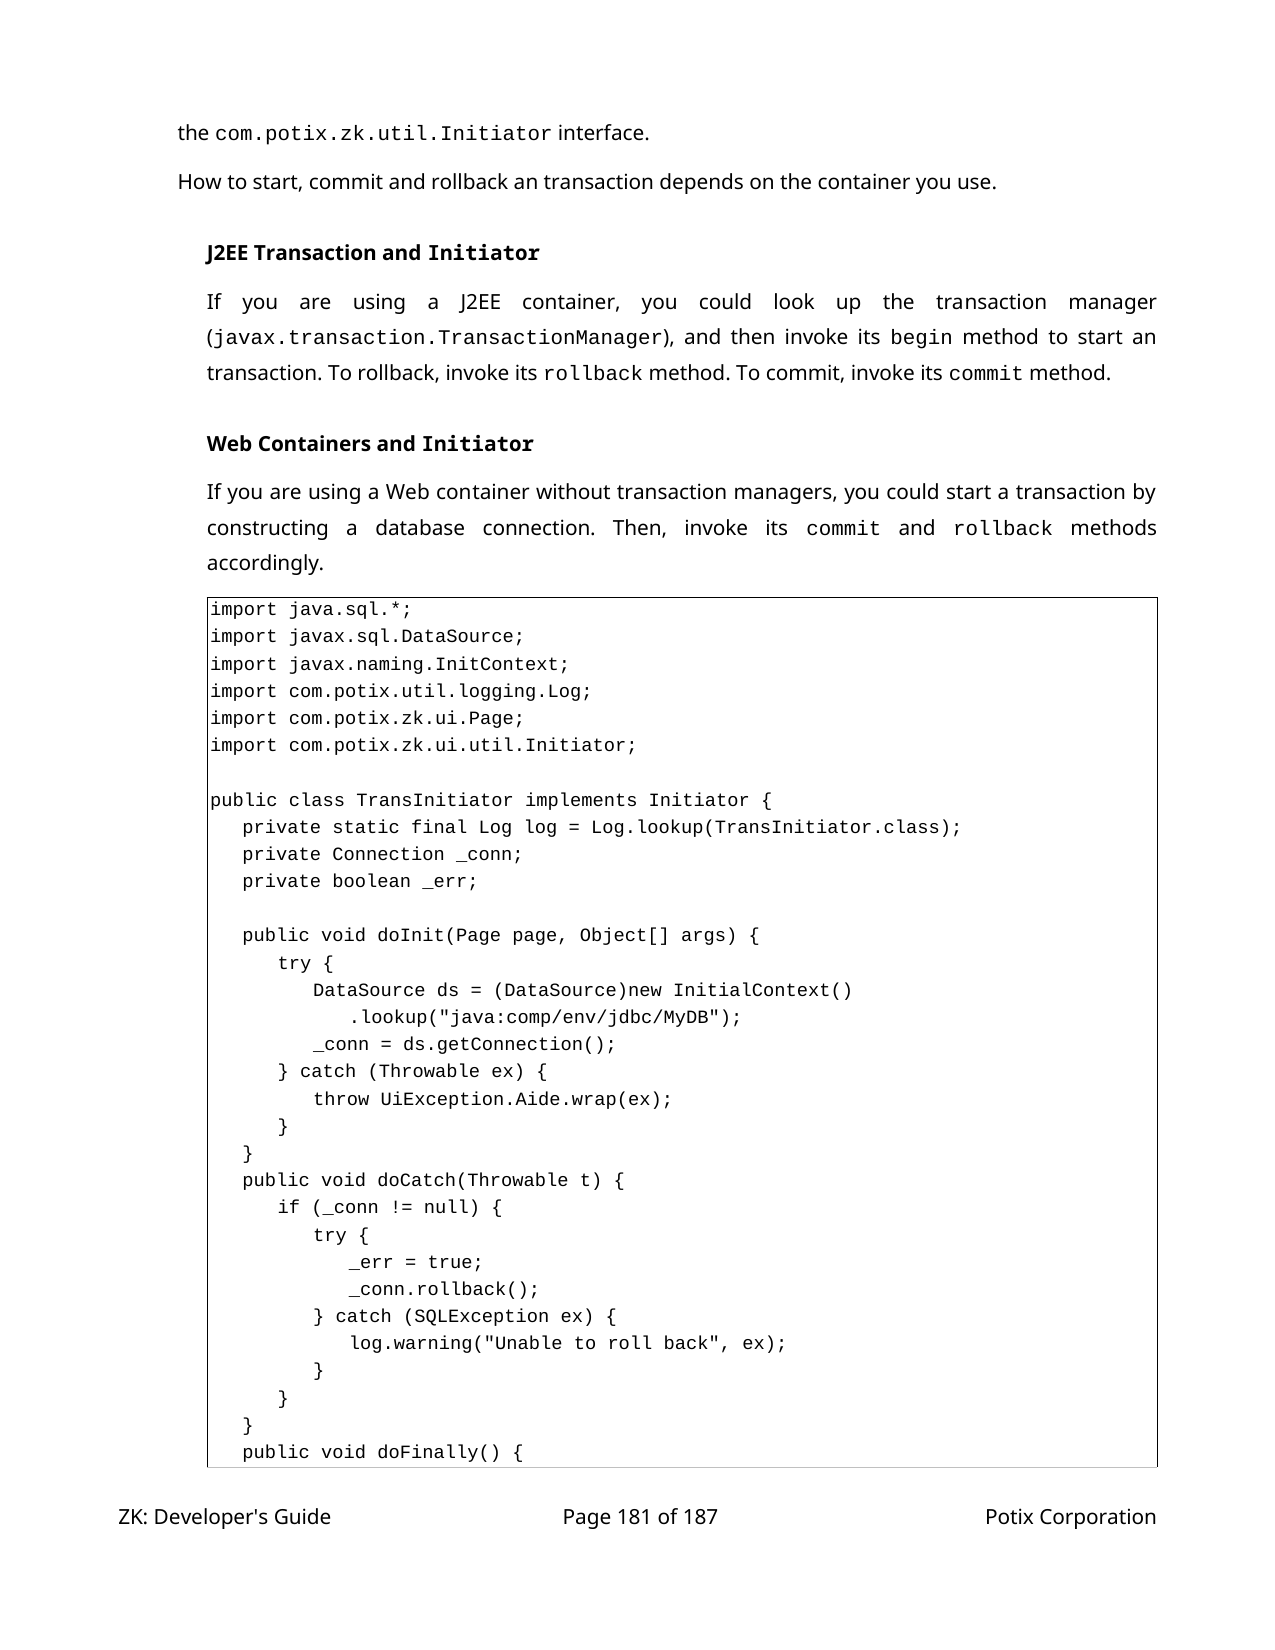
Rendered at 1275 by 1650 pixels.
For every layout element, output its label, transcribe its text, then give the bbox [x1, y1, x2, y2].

text How to start, commit and rollback an transaction depends on the container you use. [177, 167, 1157, 196]
text } [208, 1413, 1157, 1437]
text public void doCatch(Throwable t) { [208, 1168, 1157, 1192]
text } [208, 1386, 1157, 1410]
subtitle J2EE Transaction and Initiator [207, 238, 1157, 266]
text import javax.naming.InitContext; [208, 651, 1157, 676]
text import com.potix.zk.ui.Page; [208, 706, 1157, 730]
text the com.potix.zk.util.Initiator interface. [177, 118, 1157, 147]
text log.warning("Unable to roll back", ex); [208, 1331, 1157, 1355]
text if (_conn != null) { [208, 1195, 1157, 1219]
text If you are using a J2EE container, you could look up the transaction manager (javax.transaction.TransactionManager), and then invoke its begin method to start an transaction. To rollback, invoke its rollback method. To commit, invoke its commit method. [207, 287, 1157, 386]
text import com.potix.util.logging.Log; [208, 679, 1157, 703]
text If you are using a Web container without transaction managers, you could start a transaction by constructing a database connection. Then, invoke its commit and rollback methods accordingly. [207, 477, 1157, 576]
text } catch (SQLException ex) { [208, 1304, 1157, 1328]
text .lookup("java:comp/env/jdbc/MyDB"); [208, 1005, 1157, 1029]
text } [208, 1114, 1157, 1138]
text import java.sql.*; [208, 598, 1157, 621]
text private Connection _conn; [208, 842, 1157, 866]
text _conn.rollback(); [208, 1277, 1157, 1301]
text DataSource ds = (DataSource)new InitialContext() [208, 978, 1157, 1002]
text public void doFinally() { [208, 1440, 1157, 1467]
subtitle Web Containers and Initiator [207, 429, 1157, 457]
text private static final Log log = Log.lookup(TransInitiator.class); [208, 814, 1157, 839]
text _err = true; [208, 1249, 1157, 1274]
text _conn = ds.getConnection(); [208, 1032, 1157, 1056]
text } [208, 1141, 1157, 1165]
text try { [208, 951, 1157, 975]
text try { [208, 1222, 1157, 1247]
text import javax.sql.DataSource; [208, 624, 1157, 648]
text private boolean _err; [208, 869, 1157, 893]
text throw UiException.Aide.wrap(ex); [208, 1086, 1157, 1111]
text import com.potix.zk.ui.util.Initiator; [208, 733, 1157, 757]
text } catch (Throwable ex) { [208, 1059, 1157, 1083]
text public void doInit(Page page, Object[] args) { [208, 923, 1157, 948]
text public class TransInitiator implements Initiator { [208, 787, 1157, 812]
text } [208, 1358, 1157, 1383]
